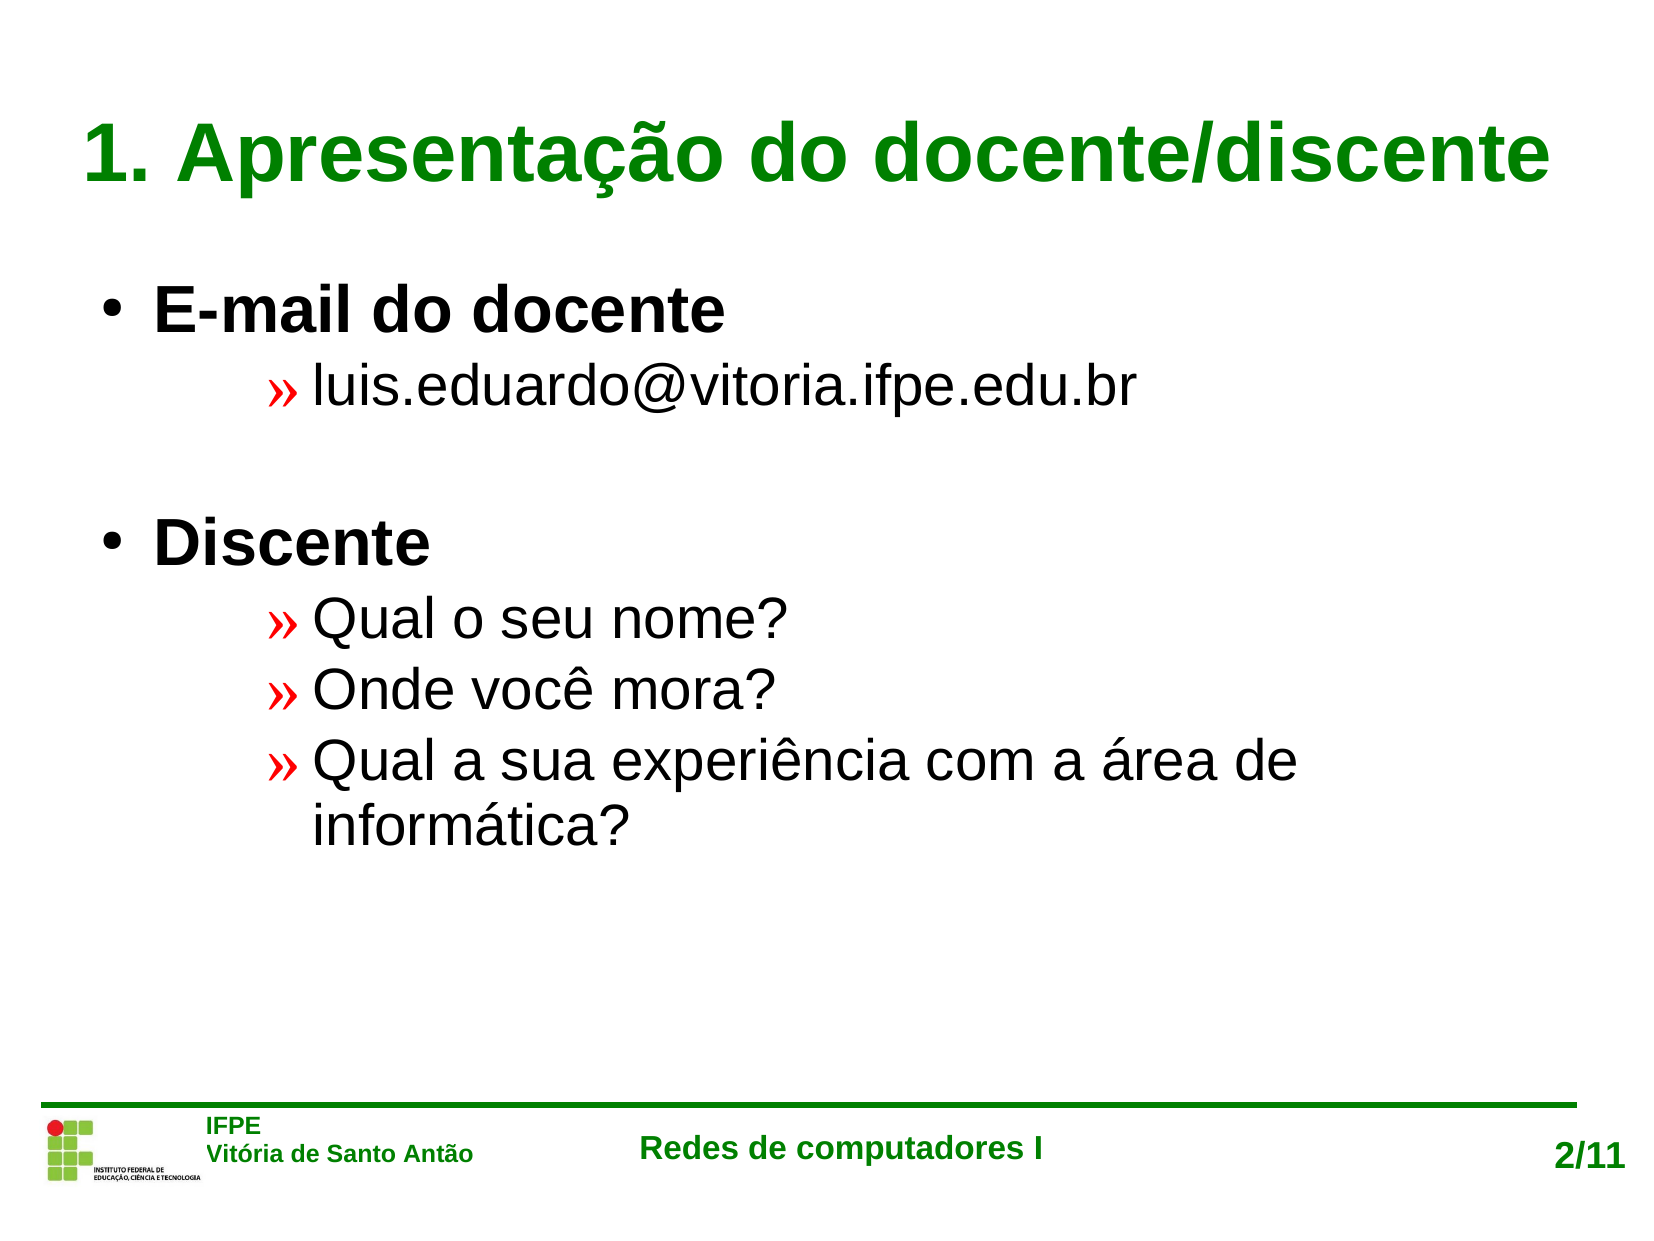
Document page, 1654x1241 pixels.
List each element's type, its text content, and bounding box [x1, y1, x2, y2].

list E-mail do docente luis.eduardo@vitoria.ifpe.edu.br Discente Qual o seu nome? Onde você mora? Qual a sua experiência com a área de informática? [82, 272, 1571, 1091]
title 1. Apresentação do docente/discente [82, 34, 1571, 272]
picture [39, 1111, 207, 1191]
